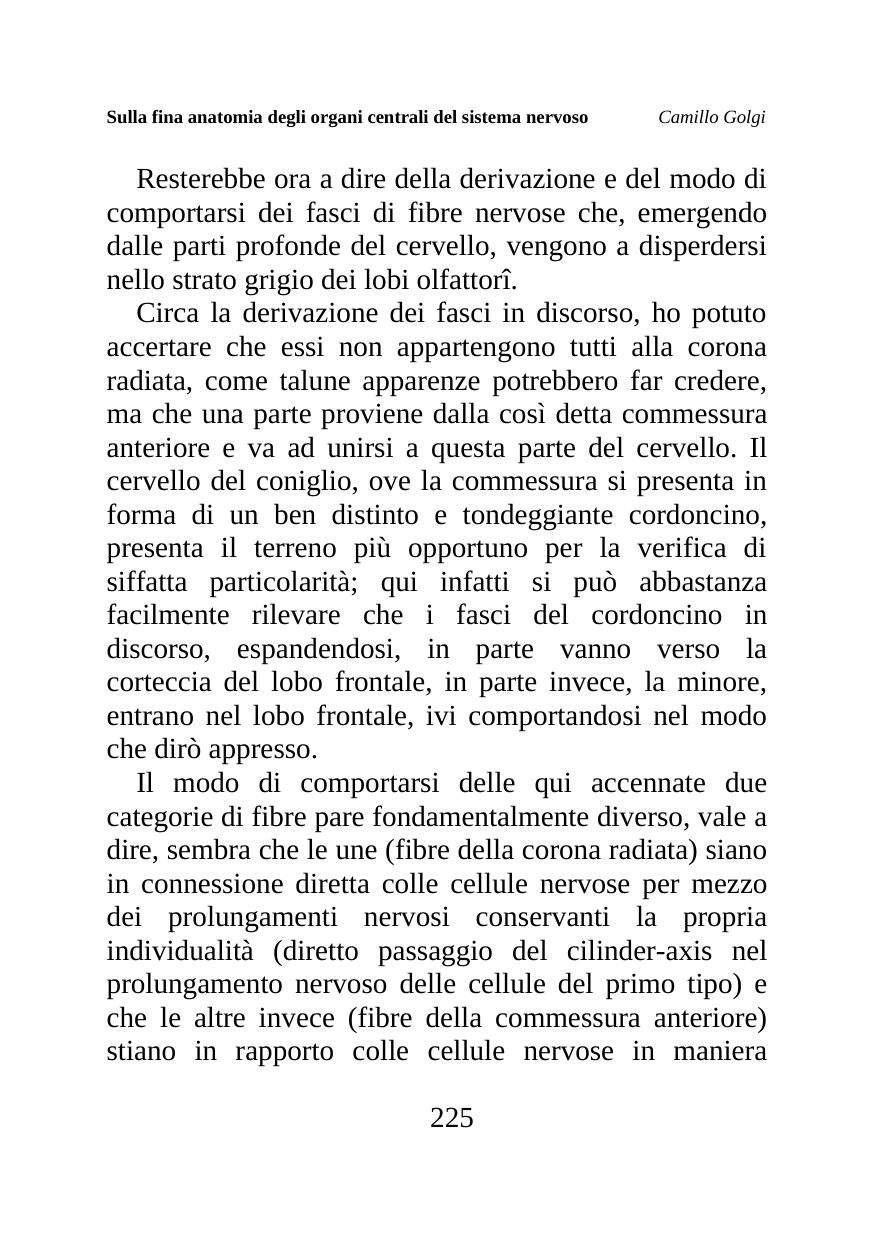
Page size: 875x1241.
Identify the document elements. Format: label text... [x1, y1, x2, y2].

text Resterebbe ora a dire della derivazione e del modo di comportarsi dei fasci di fibre nervose che, emergendo dalle parti profonde del cervello, vengono a disperdersi nello strato grigio dei lobi olfattorî. [106, 161, 768, 296]
text Il modo di comportarsi delle qui accennate due categorie di fibre pare fondamentalmente diverso, vale a dire, sembra che le une (fibre della corona radiata) siano in connessione diretta colle cellule nervose per mezzo dei prolungamenti nervosi conservanti la propria individualità (diretto passaggio del cilinder-axis nel prolungamento nervoso delle cellule del primo tipo) e che le altre invece (fibre della commessura anteriore) stiano in rapporto colle cellule nervose in maniera [106, 765, 768, 1067]
text Circa la derivazione dei fasci in discorso, ho potuto accertare che essi non appartengono tutti alla corona radiata, come talune apparenze potrebbero far credere, ma che una parte proviene dalla così detta commessura anteriore e va ad unirsi a questa parte del cervello. Il cervello del coniglio, ove la commessura si presenta in forma di un ben distinto e tondeggiante cordoncino, presenta il terreno più opportuno per la verifica di siffatta particolarità; qui infatti si può abbastanza facilmente rilevare che i fasci del cordoncino in discorso, espandendosi, in parte vanno verso la corteccia del lobo frontale, in parte invece, la minore, entrano nel lobo frontale, ivi comportandosi nel modo che dirò appresso. [106, 296, 768, 765]
